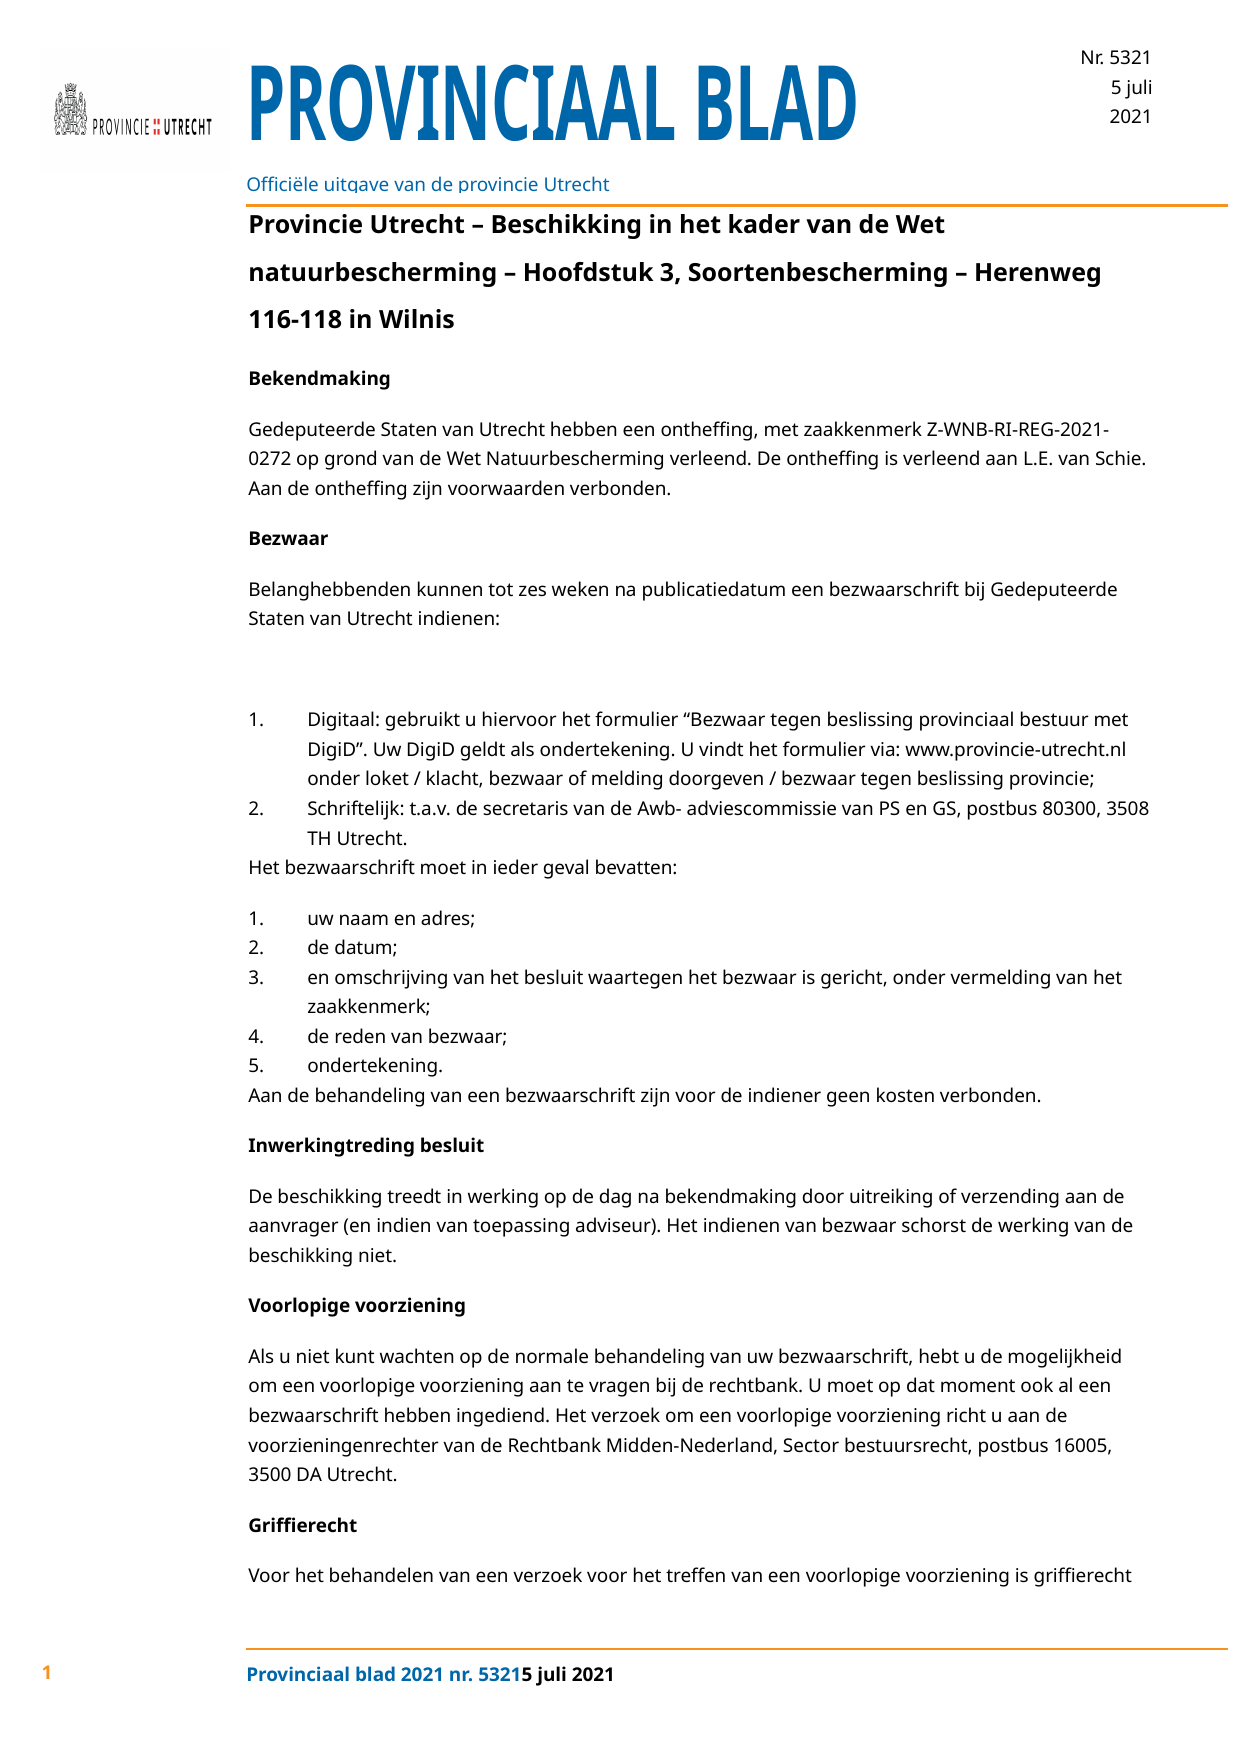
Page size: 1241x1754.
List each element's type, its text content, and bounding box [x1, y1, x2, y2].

list ondertekening. [248, 1053, 1152, 1078]
list en omschrijving van het besluit waartegen het bezwaar is gericht, onder vermelding van het zaakkenmerk; [248, 964, 1152, 1019]
picture [41, 47, 231, 172]
text Griffierecht [248, 1512, 1152, 1537]
text Inwerkingtreding besluit [248, 1133, 1152, 1158]
text Aan de behandeling van een bezwaarschrift zijn voor de indiener geen kosten verbonden. [248, 1082, 1152, 1108]
text Provincie Utrecht – Beschikking in het kader van de Wet natuurbescherming – Hoofdstuk 3, Soortenbescherming – Herenweg 116-118 in Wilnis [248, 207, 1152, 336]
text Bekendmaking [248, 366, 1152, 391]
text Het bezwaarschrift moet in ieder geval bevatten: [248, 854, 1152, 880]
text Belanghebbenden kunnen tot zes weken na publicatiedatum een bezwaarschrift bij Gedeputeerde Staten van Utrecht indienen: [248, 576, 1152, 631]
text Gedeputeerde Staten van Utrecht hebben een ontheffing, met zaakkenmerk Z-WNB-RI-REG-2021-0272 op grond van de Wet Natuurbescherming verleend. De ontheffing is verleend aan L.E. van Schie. Aan de ontheffing zijn voorwaarden verbonden. [248, 416, 1152, 501]
list Schriftelijk: t.a.v. de secretaris van de Awb- adviescommissie van PS en GS, postbus 80300, 3508 TH Utrecht. [248, 795, 1152, 850]
text Bezwaar [248, 526, 1152, 551]
text Voorlopige voorziening [248, 1293, 1152, 1318]
list uw naam en adres; [248, 905, 1152, 930]
list Digitaal: gebruikt u hiervoor het formulier “Bezwaar tegen beslissing provinciaal bestuur met DigiD”. Uw DigiD geldt als ondertekening. U vindt het formulier via: www.provincie-utrecht.nl onder loket / klacht, bezwaar of melding doorgeven / bezwaar tegen beslissing provincie; [248, 706, 1152, 791]
text Voor het behandelen van een verzoek voor het treffen van een voorlopige voorziening is griffierecht [248, 1562, 1152, 1588]
list de datum; [248, 934, 1152, 960]
list de reden van bezwaar; [248, 1023, 1152, 1049]
text De beschikking treedt in werking op de dag na bekendmaking door uitreiking of verzending aan de aanvrager (en indien van toepassing adviseur). Het indienen van bezwaar schorst de werking van de beschikking niet. [248, 1183, 1152, 1268]
text Als u niet kunt wachten op de normale behandeling van uw bezwaarschrift, hebt u de mogelijkheid om een voorlopige voorziening aan te vragen bij de rechtbank. U moet op dat moment ook al een bezwaarschrift hebben ingediend. Het verzoek om een voorlopige voorziening richt u aan de voorzieningenrechter van de Rechtbank Midden-Nederland, Sector bestuursrecht, postbus 16005, 3500 DA Utrecht. [248, 1343, 1152, 1487]
